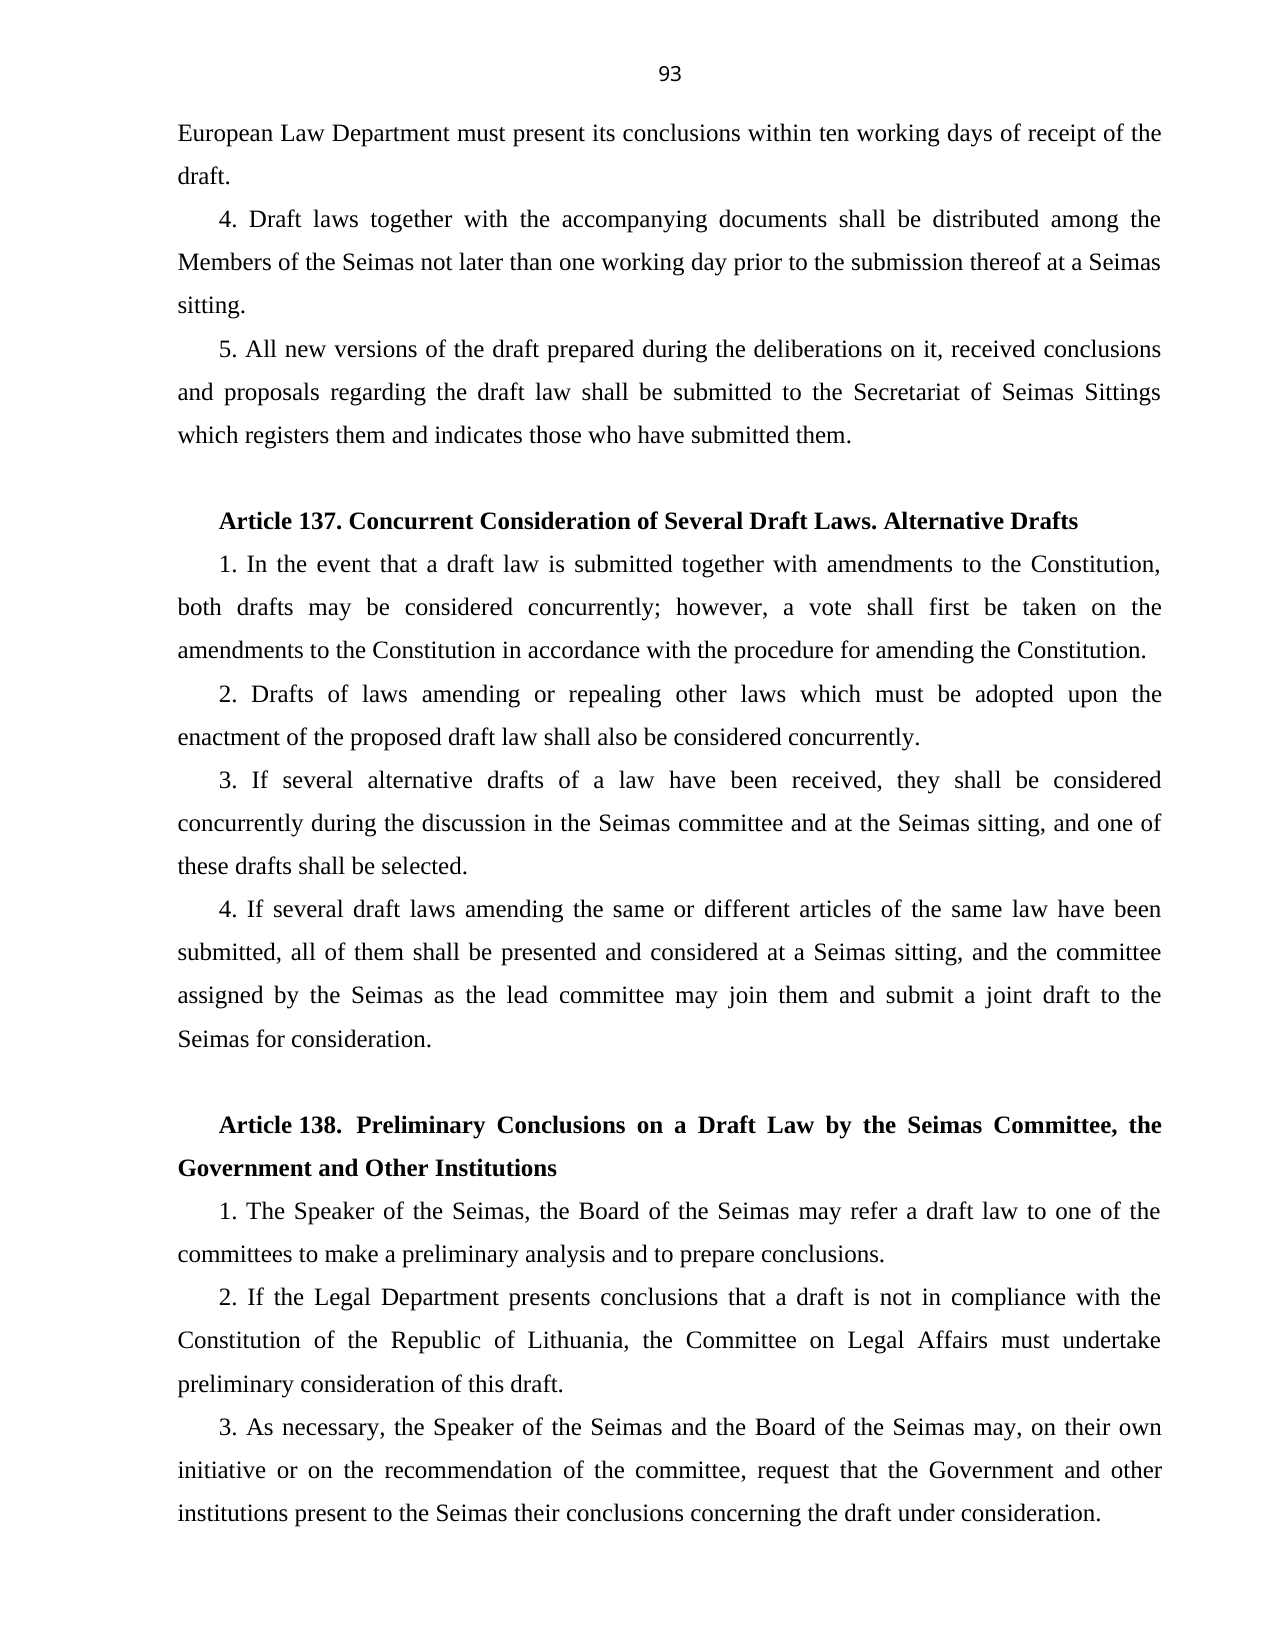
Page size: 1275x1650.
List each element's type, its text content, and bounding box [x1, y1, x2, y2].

text 3. If several alternative drafts of a law have been received, they shall be considered concurrently during the discussion in the Seimas committee and at the Seimas sitting, and one of these drafts shall be selected. [177, 765, 1163, 880]
text 2. Drafts of laws amending or repealing other laws which must be adopted upon the enactment of the proposed draft law shall also be considered concurrently. [177, 679, 1163, 751]
text 4. Draft laws together with the accompanying documents shall be distributed among the Members of the Seimas not later than one working day prior to the submission thereof at a Seimas sitting. [177, 204, 1163, 319]
text 5. All new versions of the draft prepared during the deliberations on it, received conclusions and proposals regarding the draft law shall be submitted to the Secretariat of Seimas Sittings which registers them and indicates those who have submitted them. [177, 334, 1163, 449]
text 2. If the Legal Department presents conclusions that a draft is not in compliance with the Constitution of the Republic of Lithuania, the Committee on Legal Affairs must undertake preliminary consideration of this draft. [177, 1282, 1163, 1397]
text European Law Department must present its conclusions within ten working days of receipt of the draft. [177, 118, 1163, 190]
text 4. If several draft laws amending the same or different articles of the same law have been submitted, all of them shall be presented and considered at a Seimas sitting, and the committee assigned by the Seimas as the lead committee may join them and submit a joint draft to the Seimas for consideration. [177, 894, 1163, 1052]
text 3. As necessary, the Speaker of the Seimas and the Board of the Seimas may, on their own initiative or on the recommendation of the committee, request that the Government and other institutions present to the Seimas their conclusions concerning the draft under consideration. [177, 1412, 1163, 1527]
text 1. The Speaker of the Seimas, the Board of the Seimas may refer a draft law to one of the committees to make a preliminary analysis and to prepare conclusions. [177, 1196, 1163, 1268]
text 1. In the event that a draft law is submitted together with amendments to the Constitution, both drafts may be considered concurrently; however, a vote shall first be taken on the amendments to the Constitution in accordance with the procedure for amending the Constitution. [177, 549, 1163, 664]
text Article 138. Preliminary Conclusions on a Draft Law by the Seimas Committee, the Government and Other Institutions [177, 1110, 1163, 1182]
text Article 137. Concurrent Consideration of Several Draft Laws. Alternative Drafts [177, 506, 1163, 535]
